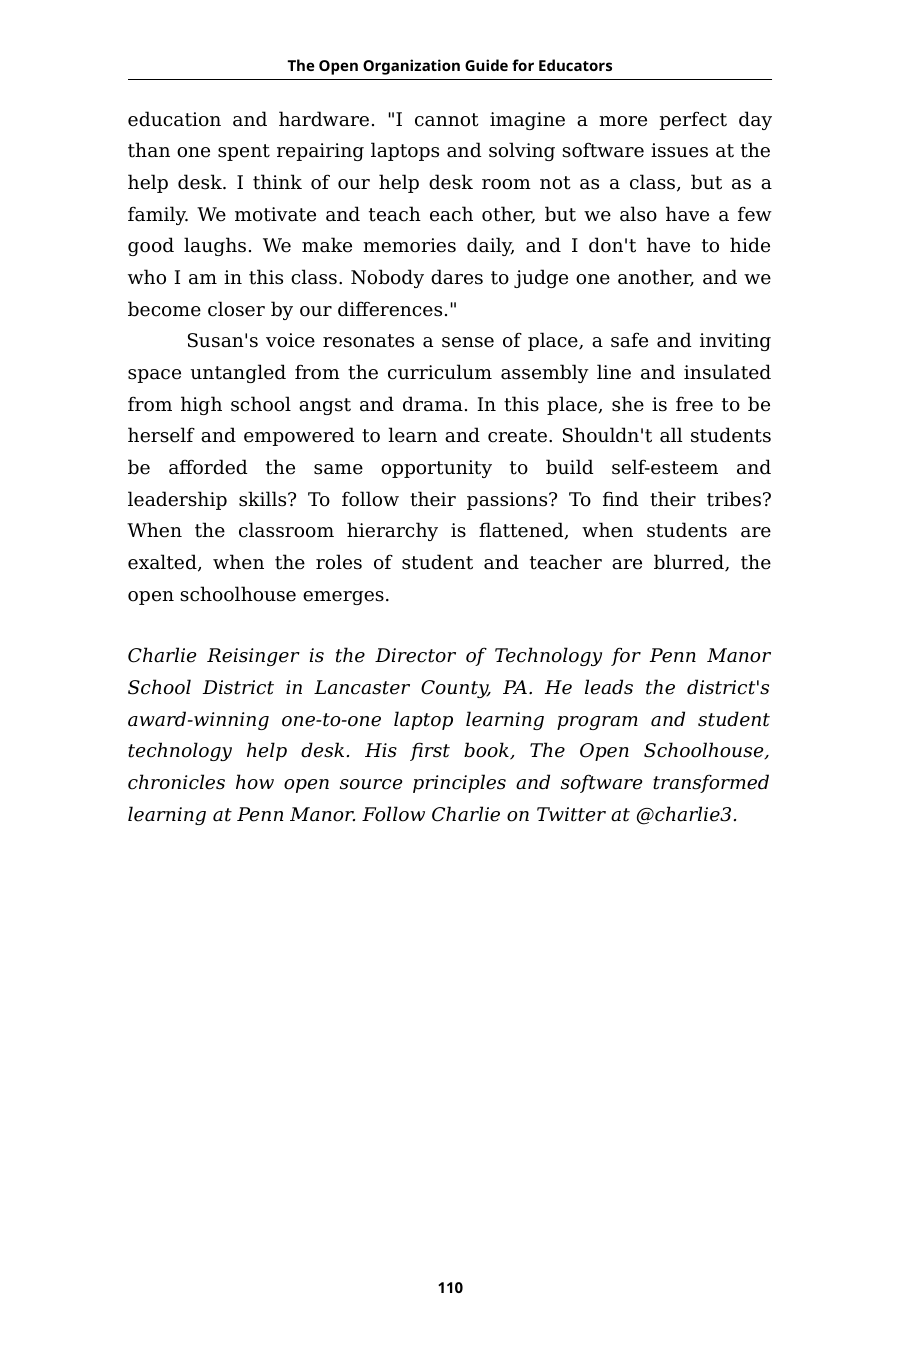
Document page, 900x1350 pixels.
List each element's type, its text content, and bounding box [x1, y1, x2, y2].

text education and hardware. "I cannot imagine a more perfect day than one spent repairing laptops and solving software issues at the help desk. I think of our help desk room not as a class, but as a family. We motivate and teach each other, but we also have a few good laughs. We make memories daily, and I don't have to hide who I am in this class. Nobody dares to judge one another, and we become closer by our differences." [127, 109, 772, 321]
text Charlie Reisinger is the Director of Technology for Penn Manor School District in Lancaster County, PA. He leads the district's award-winning one-to-one laptop learning program and student technology help desk. His first book, The Open Schoolhouse, chronicles how open source principles and software transformed learning at Penn Manor. Follow Charlie on Twitter at @charlie3. [127, 645, 772, 826]
text Susan's voice resonates a sense of place, a safe and inviting space untangled from the curriculum assembly line and insulated from high school angst and drama. In this place, she is free to be herself and empowered to learn and create. Shouldn't all students be afforded the same opportunity to build self-esteem and leadership skills? To follow their passions? To find their tribes? When the classroom hierarchy is flattened, when students are exalted, when the roles of student and teacher are blurred, the open schoolhouse emerges. [127, 330, 772, 606]
